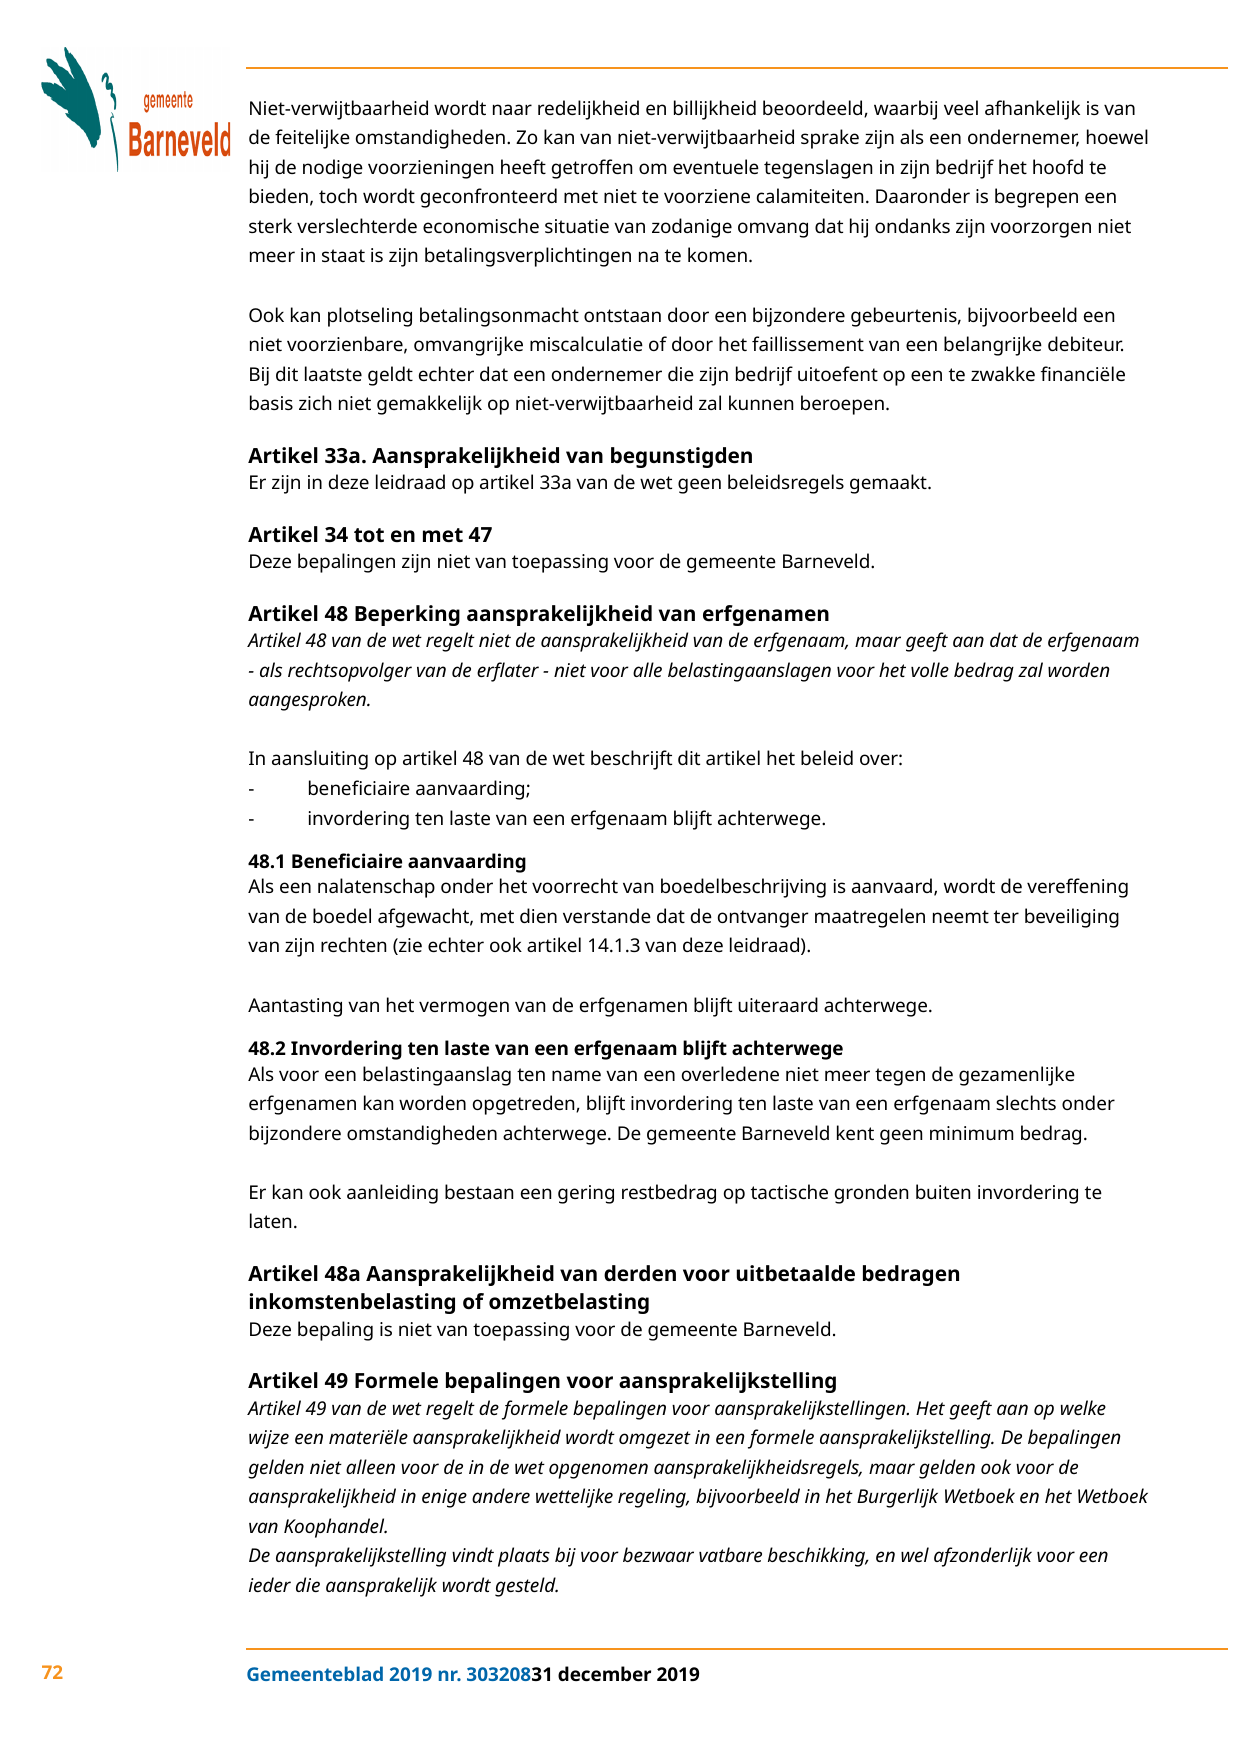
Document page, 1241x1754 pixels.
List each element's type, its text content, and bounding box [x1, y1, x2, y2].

text Er zijn in deze leidraad op artikel 33a van de wet geen beleidsregels gemaakt. [248, 469, 1152, 495]
picture [41, 47, 231, 172]
text Artikel 48 van de wet regelt niet de aansprakelijkheid van de erfgenaam, maar geeft aan dat de erfgenaam - als rechtsopvolger van de erflater - niet voor alle belastingaanslagen voor het volle bedrag zal worden aangesproken. [248, 627, 1152, 712]
text Deze bepalingen zijn niet van toepassing voor de gemeente Barneveld. [248, 548, 1152, 574]
text De aansprakelijkstelling vindt plaats bij voor bezwaar vatbare beschikking, en wel afzonderlijk voor een ieder die aansprakelijk wordt gesteld. [248, 1543, 1152, 1598]
text Artikel 48a Aansprakelijkheid van derden voor uitbetaalde bedragen inkomstenbelasting of omzetbelasting [248, 1259, 1152, 1316]
text In aansluiting op artikel 48 van de wet beschrijft dit artikel het beleid over: [248, 746, 1152, 771]
text Artikel 49 Formele bepalingen voor aansprakelijkstelling [248, 1366, 1152, 1395]
text Aantasting van het vermogen van de erfgenamen blijft uiteraard achterwege. [248, 992, 1152, 1018]
text Ook kan plotseling betalingsonmacht ontstaan door een bijzondere gebeurtenis, bijvoorbeeld een niet voorzienbare, omvangrijke miscalculatie of door het faillissement van een belangrijke debiteur. Bij dit laatste geldt echter dat een ondernemer die zijn bedrijf uitoefent op een te zwakke financiële basis zich niet gemakkelijk op niet-verwijtbaarheid zal kunnen beroepen. [248, 302, 1152, 416]
text 48.2 Invordering ten laste van een erfgenaam blijft achterwege [248, 1035, 1152, 1061]
text Artikel 49 van de wet regelt de formele bepalingen voor aansprakelijkstellingen. Het geeft aan op welke wijze een materiële aansprakelijkheid wordt omgezet in een formele aansprakelijkstelling. De bepalingen gelden niet alleen voor de in de wet opgenomen aansprakelijkheidsregels, maar gelden ook voor de aansprakelijkheid in enige andere wettelijke regeling, bijvoorbeeld in het Burgerlijk Wetboek en het Wetboek van Koophandel. [248, 1395, 1152, 1539]
text Als voor een belastingaanslag ten name van een overledene niet meer tegen de gezamenlijke erfgenamen kan worden opgetreden, blijft invordering ten laste van een erfgenaam slechts onder bijzondere omstandigheden achterwege. De gemeente Barneveld kent geen minimum bedrag. [248, 1061, 1152, 1146]
text Artikel 34 tot en met 47 [248, 520, 1152, 548]
text Als een nalatenschap onder het voorrecht van boedelbeschrijving is aanvaard, wordt de vereffening van de boedel afgewacht, met dien verstande dat de ontvanger maatregelen neemt ter beveiliging van zijn rechten (zie echter ook artikel 14.1.3 van deze leidraad). [248, 873, 1152, 958]
text 48.1 Beneficiaire aanvaarding [248, 848, 1152, 873]
text Artikel 48 Beperking aansprakelijkheid van erfgenamen [248, 599, 1152, 627]
text Niet-verwijtbaarheid wordt naar redelijkheid en billijkheid beoordeeld, waarbij veel afhankelijk is van de feitelijke omstandigheden. Zo kan van niet-verwijtbaarheid sprake zijn als een ondernemer, hoewel hij de nodige voorzieningen heeft getroffen om eventuele tegenslagen in zijn bedrijf het hoofd te bieden, toch wordt geconfronteerd met niet te voorziene calamiteiten. Daaronder is begrepen een sterk verslechterde economische situatie van zodanige omvang dat hij ondanks zijn voorzorgen niet meer in staat is zijn betalingsverplichtingen na te komen. [248, 95, 1152, 268]
list beneficiaire aanvaarding; [248, 775, 1152, 801]
list invordering ten laste van een erfgenaam blijft achterwege. [248, 805, 1152, 830]
text Deze bepaling is niet van toepassing voor de gemeente Barneveld. [248, 1316, 1152, 1342]
text Artikel 33a. Aansprakelijkheid van begunstigden [248, 441, 1152, 469]
text Er kan ook aanleiding bestaan een gering restbedrag op tactische gronden buiten invordering te laten. [248, 1179, 1152, 1234]
